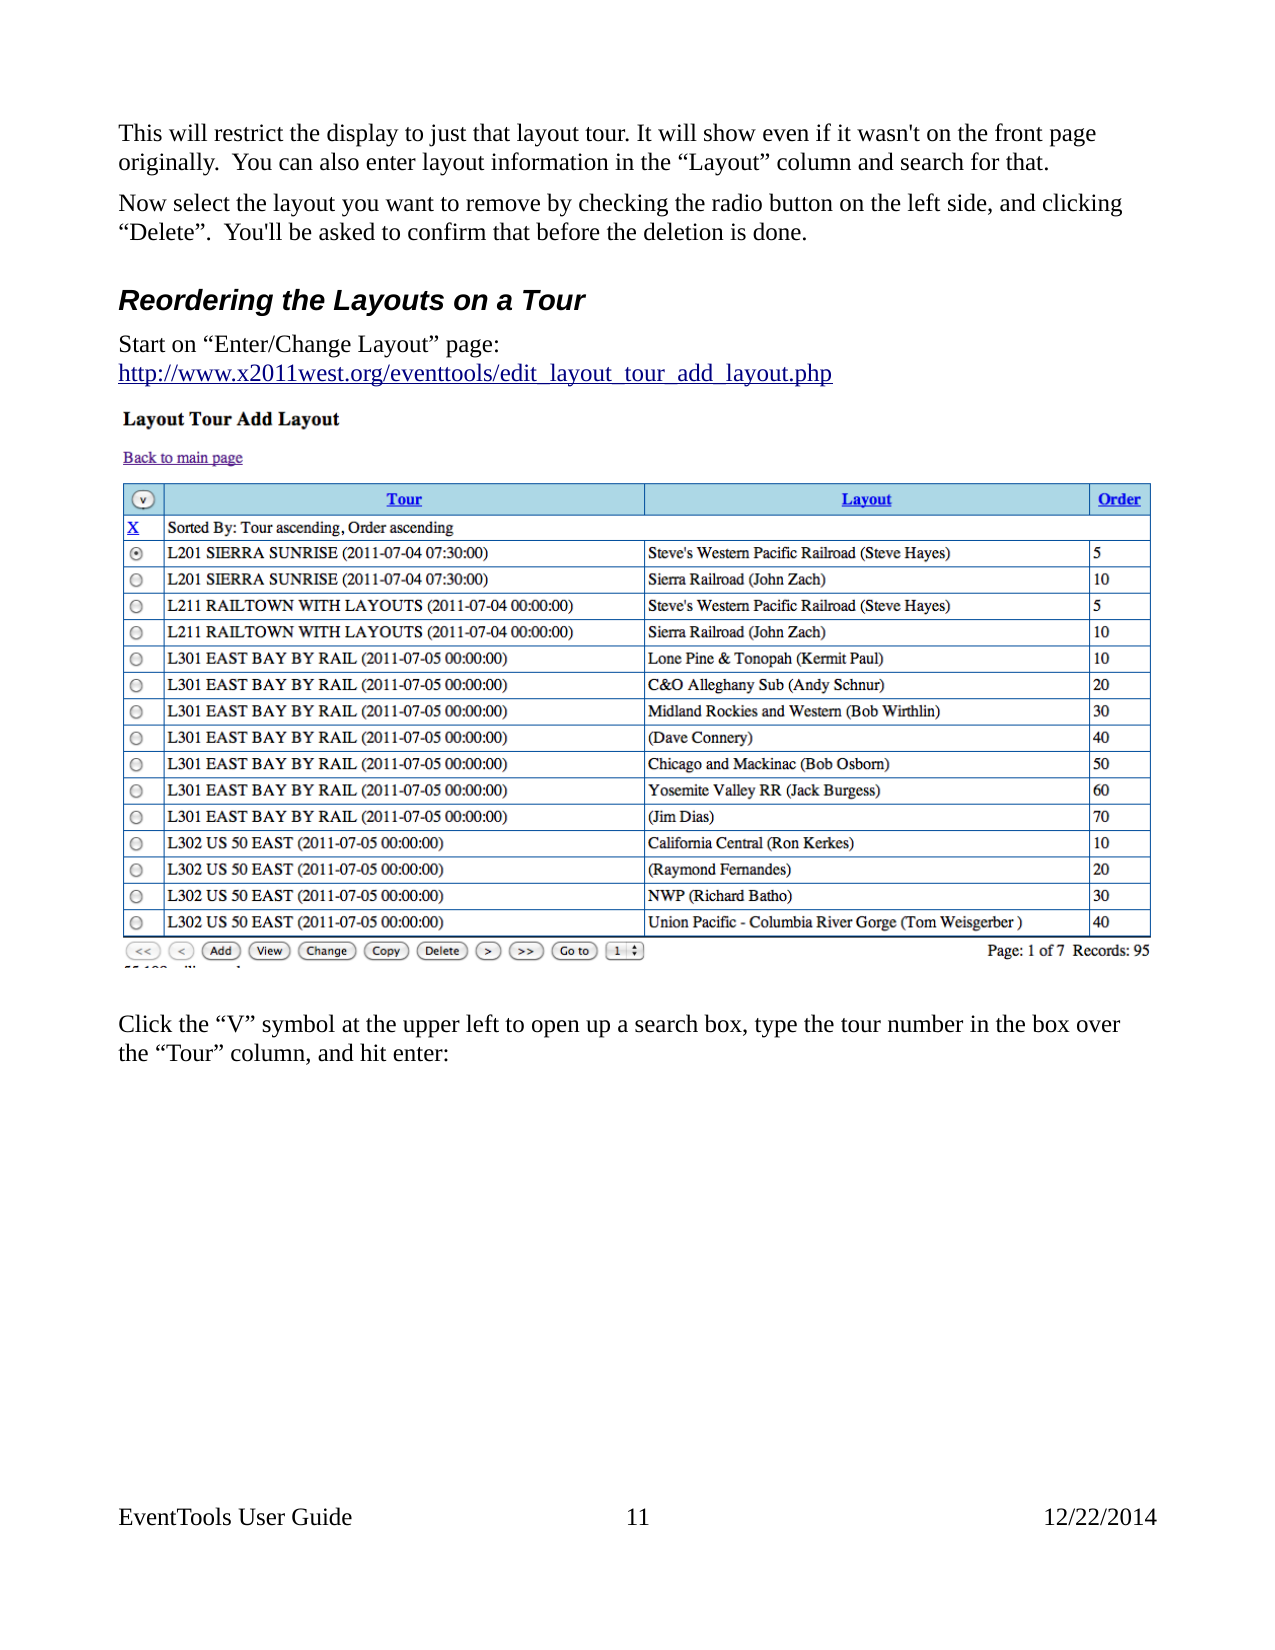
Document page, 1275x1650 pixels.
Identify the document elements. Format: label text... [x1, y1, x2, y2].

picture [118, 399, 1157, 968]
text This will restrict the display to just that layout tour. It will show even if it wasn't on the front page originally. You can also enter layout information in the “Layout” column and search for that. [118, 118, 1157, 176]
subtitle Reordering the Layouts on a Tour [118, 283, 1157, 317]
text Start on “Enter/Change Layout” page: http://www.x2011west.org/eventtools/edit_layout_tour_add_layout.php [118, 329, 1157, 387]
text Now select the layout you want to remove by checking the radio button on the left side, and clicking “Delete”. You'll be asked to confirm that before the deletion is done. [118, 188, 1157, 246]
text Click the “V” symbol at the upper left to open up a search box, type the tour number in the box over the “Tour” column, and hit enter: [118, 1009, 1157, 1066]
